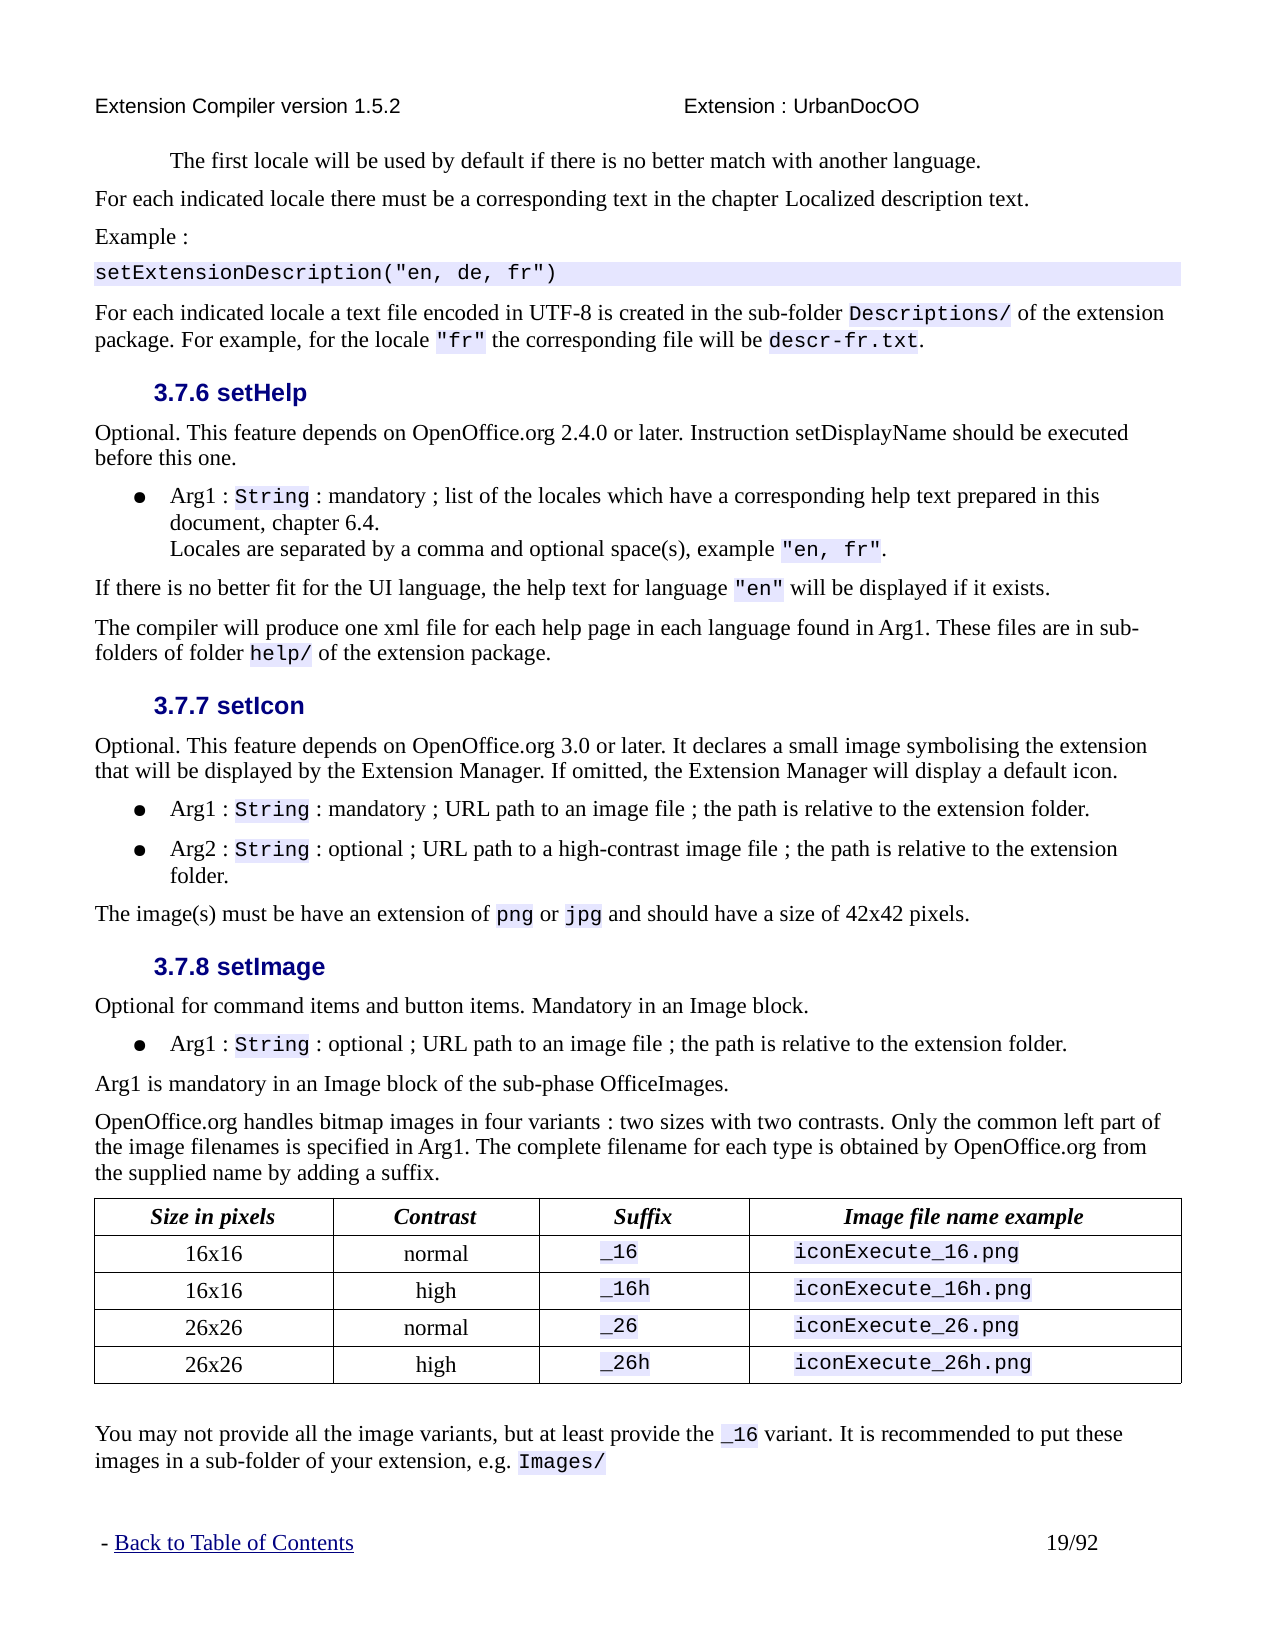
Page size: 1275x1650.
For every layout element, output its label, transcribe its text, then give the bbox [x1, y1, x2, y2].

table_cell 16x16 [95, 1236, 333, 1272]
text OpenOffice.org handles bitmap images in four variants : two sizes with two contrasts. Only the common left part of the image filenames is specified in Arg1. The complete filename for each type is obtained by OpenOffice.org from the supplied name by adding a suffix. [94, 1109, 1181, 1185]
subtitle setImage [153, 953, 1181, 981]
subtitle setIcon [153, 692, 1181, 720]
table_cell iconExecute_16h.png [750, 1273, 1181, 1309]
list Arg1 : String : mandatory ; list of the locales which have a corresponding help text prepared in this document, chapter 6.4. Locales are separated by a comma and optional space(s), example "en, fr". [132, 483, 1181, 563]
table_cell _16 [540, 1236, 749, 1272]
text Optional. This feature depends on OpenOffice.org 2.4.0 or later. Instruction setDisplayName should be executed before this one. [94, 419, 1181, 471]
table_cell 26x26 [95, 1347, 333, 1383]
table_cell 26x26 [95, 1310, 333, 1346]
text You may not provide all the image variants, but at least provide the _16 variant. It is recommended to put these images in a sub-folder of your extension, e.g. Images/ [94, 1421, 1181, 1475]
table_cell iconExecute_26.png [750, 1310, 1181, 1346]
table_cell _26 [540, 1310, 749, 1346]
table_cell high [334, 1347, 539, 1383]
table_header Size in pixels [95, 1199, 333, 1235]
table_header Image file name example [750, 1199, 1181, 1235]
table_cell _16h [540, 1273, 749, 1309]
table_header Suffix [540, 1199, 749, 1235]
table_cell iconExecute_16.png [750, 1236, 1181, 1272]
text For each indicated locale a text file encoded in UTF-8 is created in the sub-folder Descriptions/ of the extension package. For example, for the locale "fr" the corresponding file will be descr-fr.txt. [94, 300, 1181, 354]
text The image(s) must be have an extension of png or jpg and should have a size of 42x42 pixels. [94, 901, 1181, 928]
table_cell 16x16 [95, 1273, 333, 1309]
list Arg1 : String : optional ; URL path to an image file ; the path is relative to the extension folder. [132, 1031, 1181, 1058]
list Arg1 : String : mandatory ; URL path to an image file ; the path is relative to the extension folder. [132, 796, 1181, 823]
text The compiler will produce one xml file for each help page in each language found in Arg1. These files are in sub-folders of folder help/ of the extension package. [94, 614, 1181, 667]
text For each indicated locale there must be a corresponding text in the chapter Localized description text. [94, 186, 1181, 211]
table_header Contrast [334, 1199, 539, 1235]
list The first locale will be used by default if there is no better match with another language. [132, 147, 1181, 173]
table_cell high [334, 1273, 539, 1309]
table_cell iconExecute_26h.png [750, 1347, 1181, 1383]
table_cell normal [334, 1236, 539, 1272]
list Arg2 : String : optional ; URL path to a high-contrast image file ; the path is relative to the extension folder. [132, 836, 1181, 888]
text Optional for command items and button items. Mandatory in an Image block. [94, 993, 1181, 1019]
text setExtensionDescription("en, de, fr") [94, 262, 1181, 286]
table_cell _26h [540, 1347, 749, 1383]
text Example : [94, 223, 1181, 249]
table_cell normal [334, 1310, 539, 1346]
text Arg1 is mandatory in an Image block of the sub-phase OfficeImages. [94, 1071, 1181, 1096]
text If there is no better fit for the UI language, the help text for language "en" will be displayed if it exists. [94, 575, 1181, 602]
text Optional. This feature depends on OpenOffice.org 3.0 or later. It declares a small image symbolising the extension that will be displayed by the Extension Manager. If omitted, the Extension Manager will display a default icon. [94, 733, 1181, 784]
subtitle setHelp [153, 379, 1181, 407]
